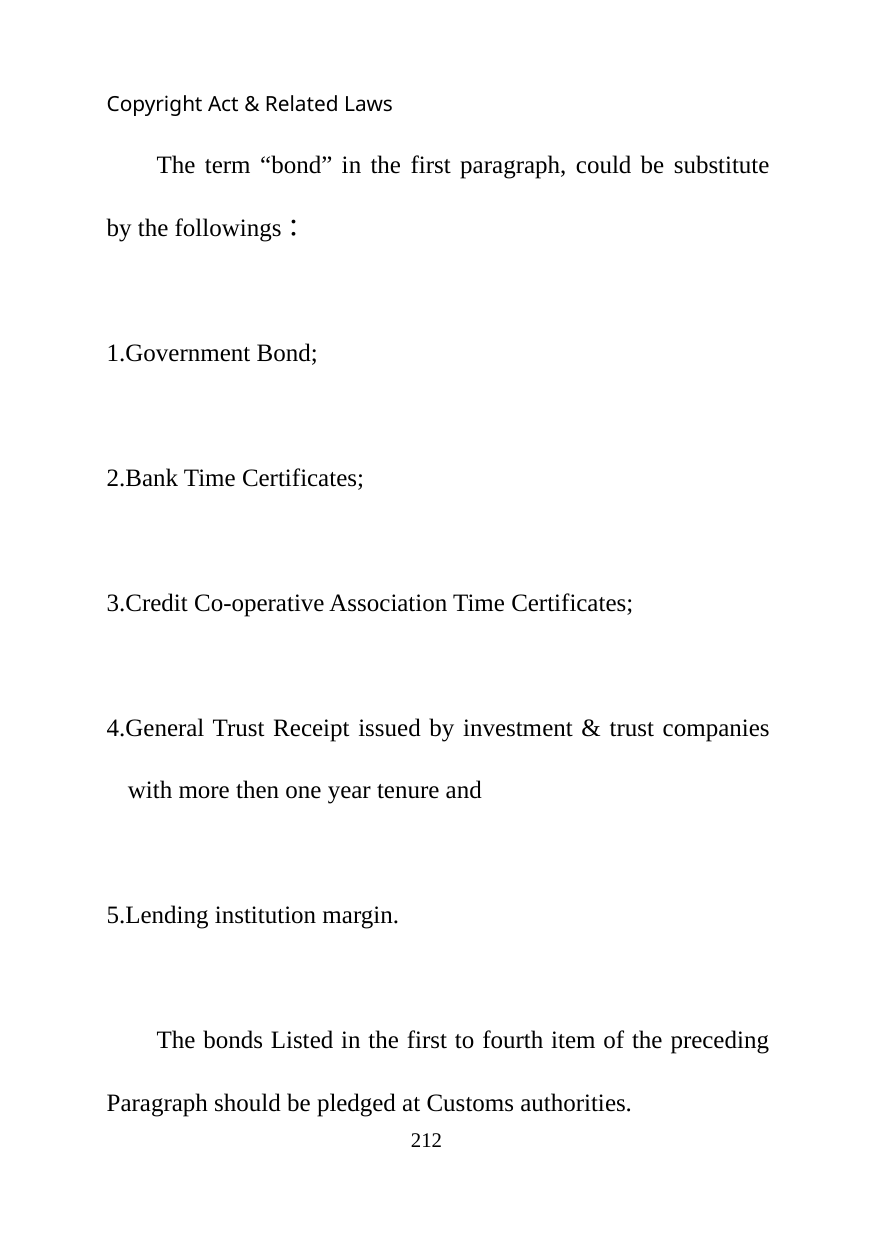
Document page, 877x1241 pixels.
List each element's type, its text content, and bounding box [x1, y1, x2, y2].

text The term “bond” in the first paragraph, could be substitute by the followings： [106, 123, 771, 248]
text The bonds Listed in the first to fourth item of the preceding Paragraph should be pledged at Customs authorities. [106, 998, 771, 1123]
text 4.General Trust Receipt issued by investment & trust companies with more then one year tenure and [106, 685, 771, 810]
text 2.Bank Time Certificates; [106, 435, 771, 498]
text 3.Credit Co-operative Association Time Certificates; [106, 560, 771, 623]
text 1.Government Bond; [106, 310, 771, 373]
text 5.Lending institution margin. [106, 873, 771, 935]
